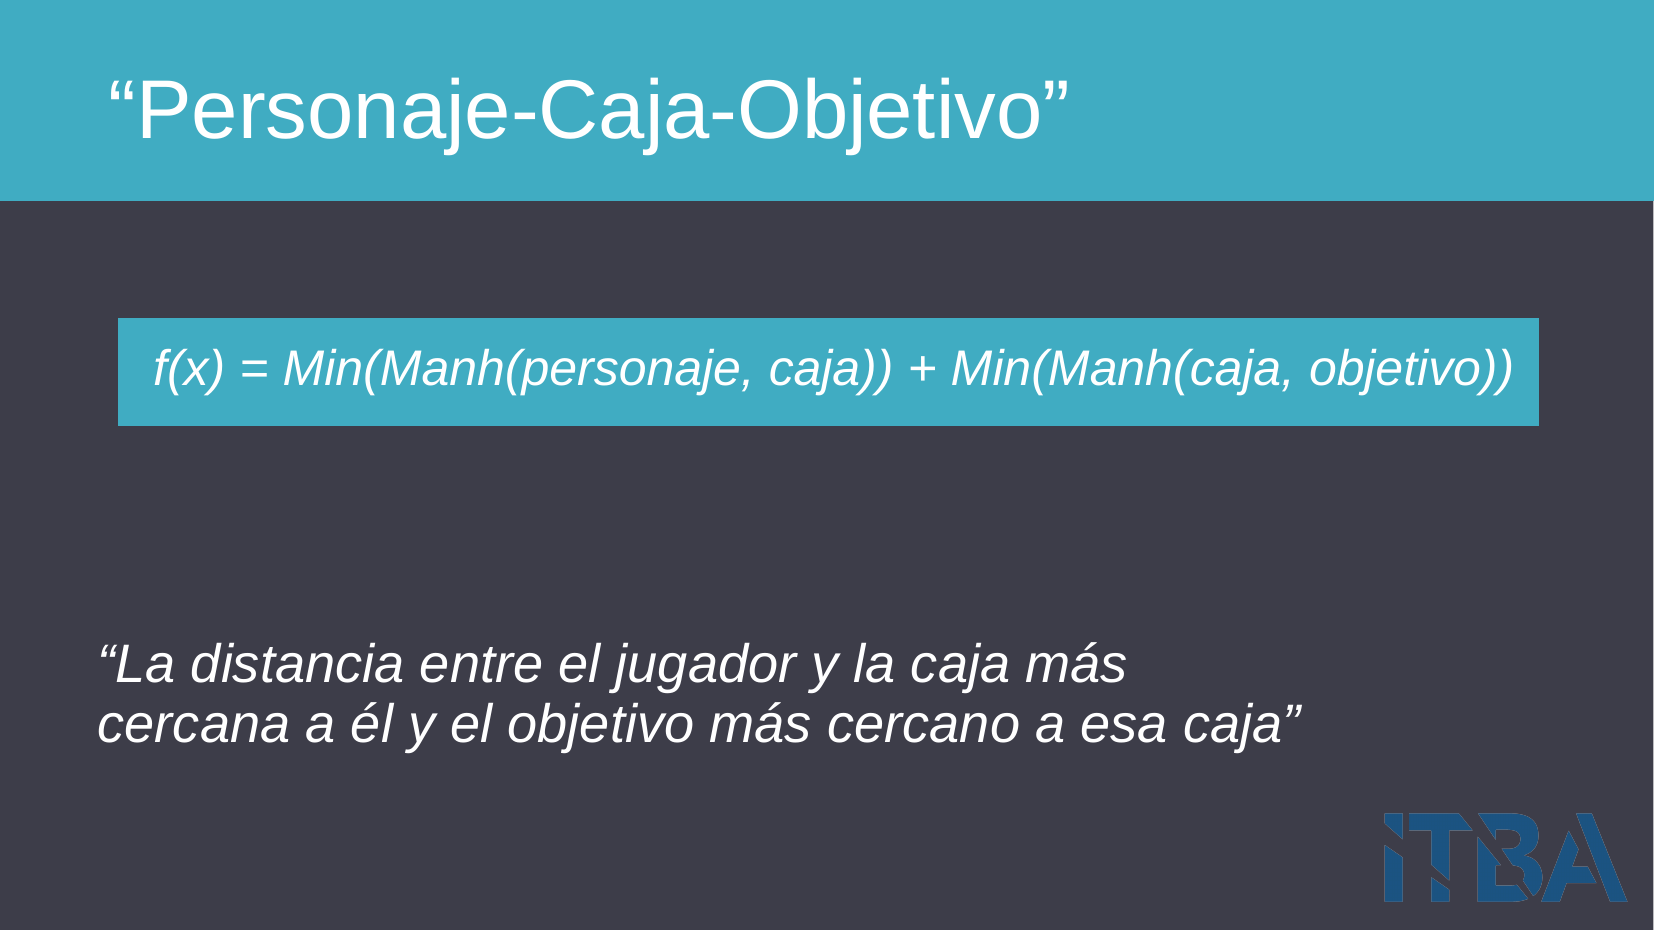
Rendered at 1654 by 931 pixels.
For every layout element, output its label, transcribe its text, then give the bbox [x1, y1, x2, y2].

text_box f(x) = Min(Manh(personaje, caja)) + Min(Manh(caja, objetivo)) [138, 332, 1535, 459]
text_box “La distancia entre el jugador y la caja más cercana a él y el objetivo más cercano a esa caja” [82, 625, 1318, 762]
text_box [118, 318, 1539, 426]
text_box [0, 0, 1654, 201]
picture [1358, 779, 1654, 931]
text_box “Personaje-Caja-Objetivo” [93, 56, 1249, 165]
